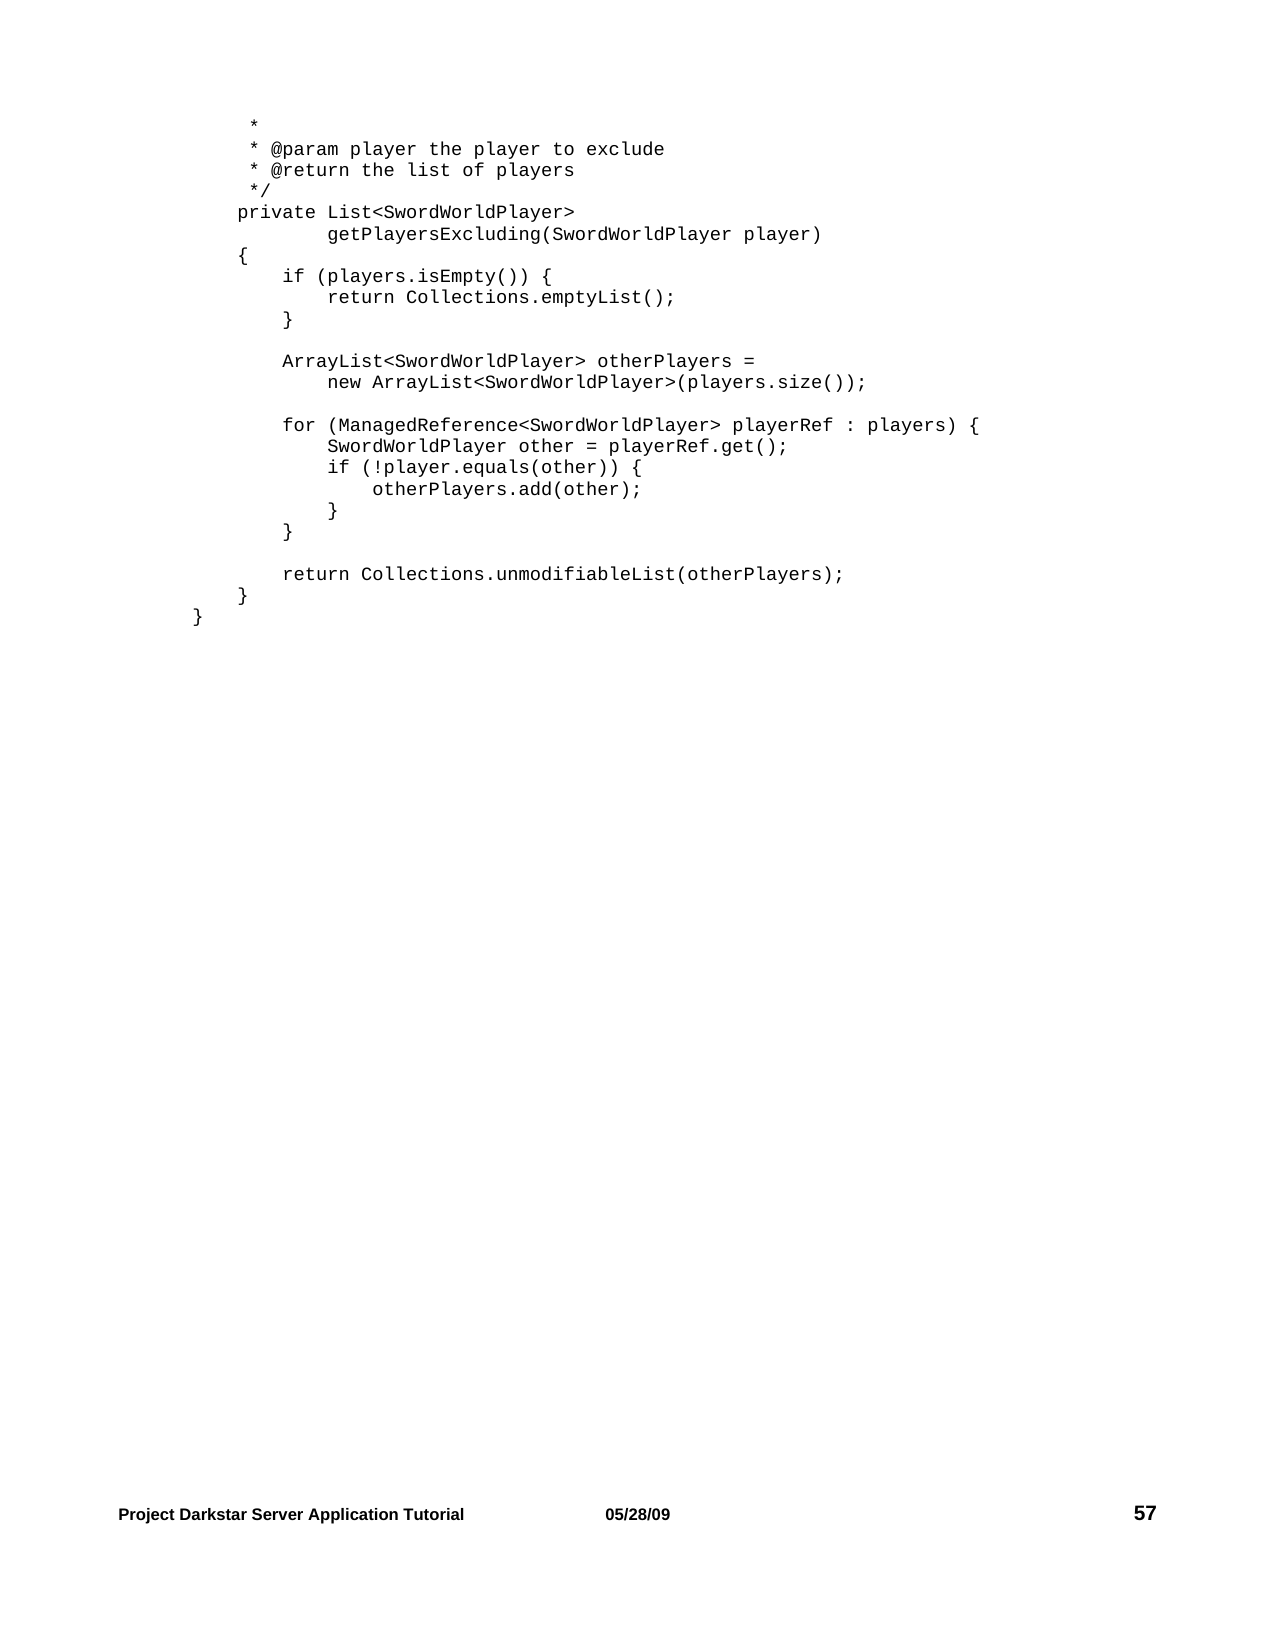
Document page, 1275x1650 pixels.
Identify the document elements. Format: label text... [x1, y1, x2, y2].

text new ArrayList<SwordWorldPlayer>(players.size()); [192, 373, 1098, 394]
text for (ManagedReference<SwordWorldPlayer> playerRef : players) { [192, 416, 1098, 437]
text getPlayersExcluding(SwordWorldPlayer player) [192, 224, 1098, 246]
text ArrayList<SwordWorldPlayer> otherPlayers = [192, 352, 1098, 373]
text } [192, 309, 1098, 331]
text } [192, 522, 1098, 543]
text * [192, 118, 1098, 139]
text * @return the list of players [192, 161, 1098, 182]
text return Collections.unmodifiableList(otherPlayers); [192, 564, 1098, 586]
text SwordWorldPlayer other = playerRef.get(); [192, 437, 1098, 458]
text private List<SwordWorldPlayer> [192, 203, 1098, 224]
text { [192, 246, 1098, 267]
text } [192, 607, 1098, 649]
text * @param player the player to exclude [192, 139, 1098, 161]
text } [192, 586, 1098, 607]
text if (players.isEmpty()) { [192, 267, 1098, 288]
text otherPlayers.add(other); [192, 479, 1098, 501]
text return Collections.emptyList(); [192, 288, 1098, 309]
text } [192, 501, 1098, 522]
text */ [192, 182, 1098, 203]
text if (!player.equals(other)) { [192, 458, 1098, 479]
